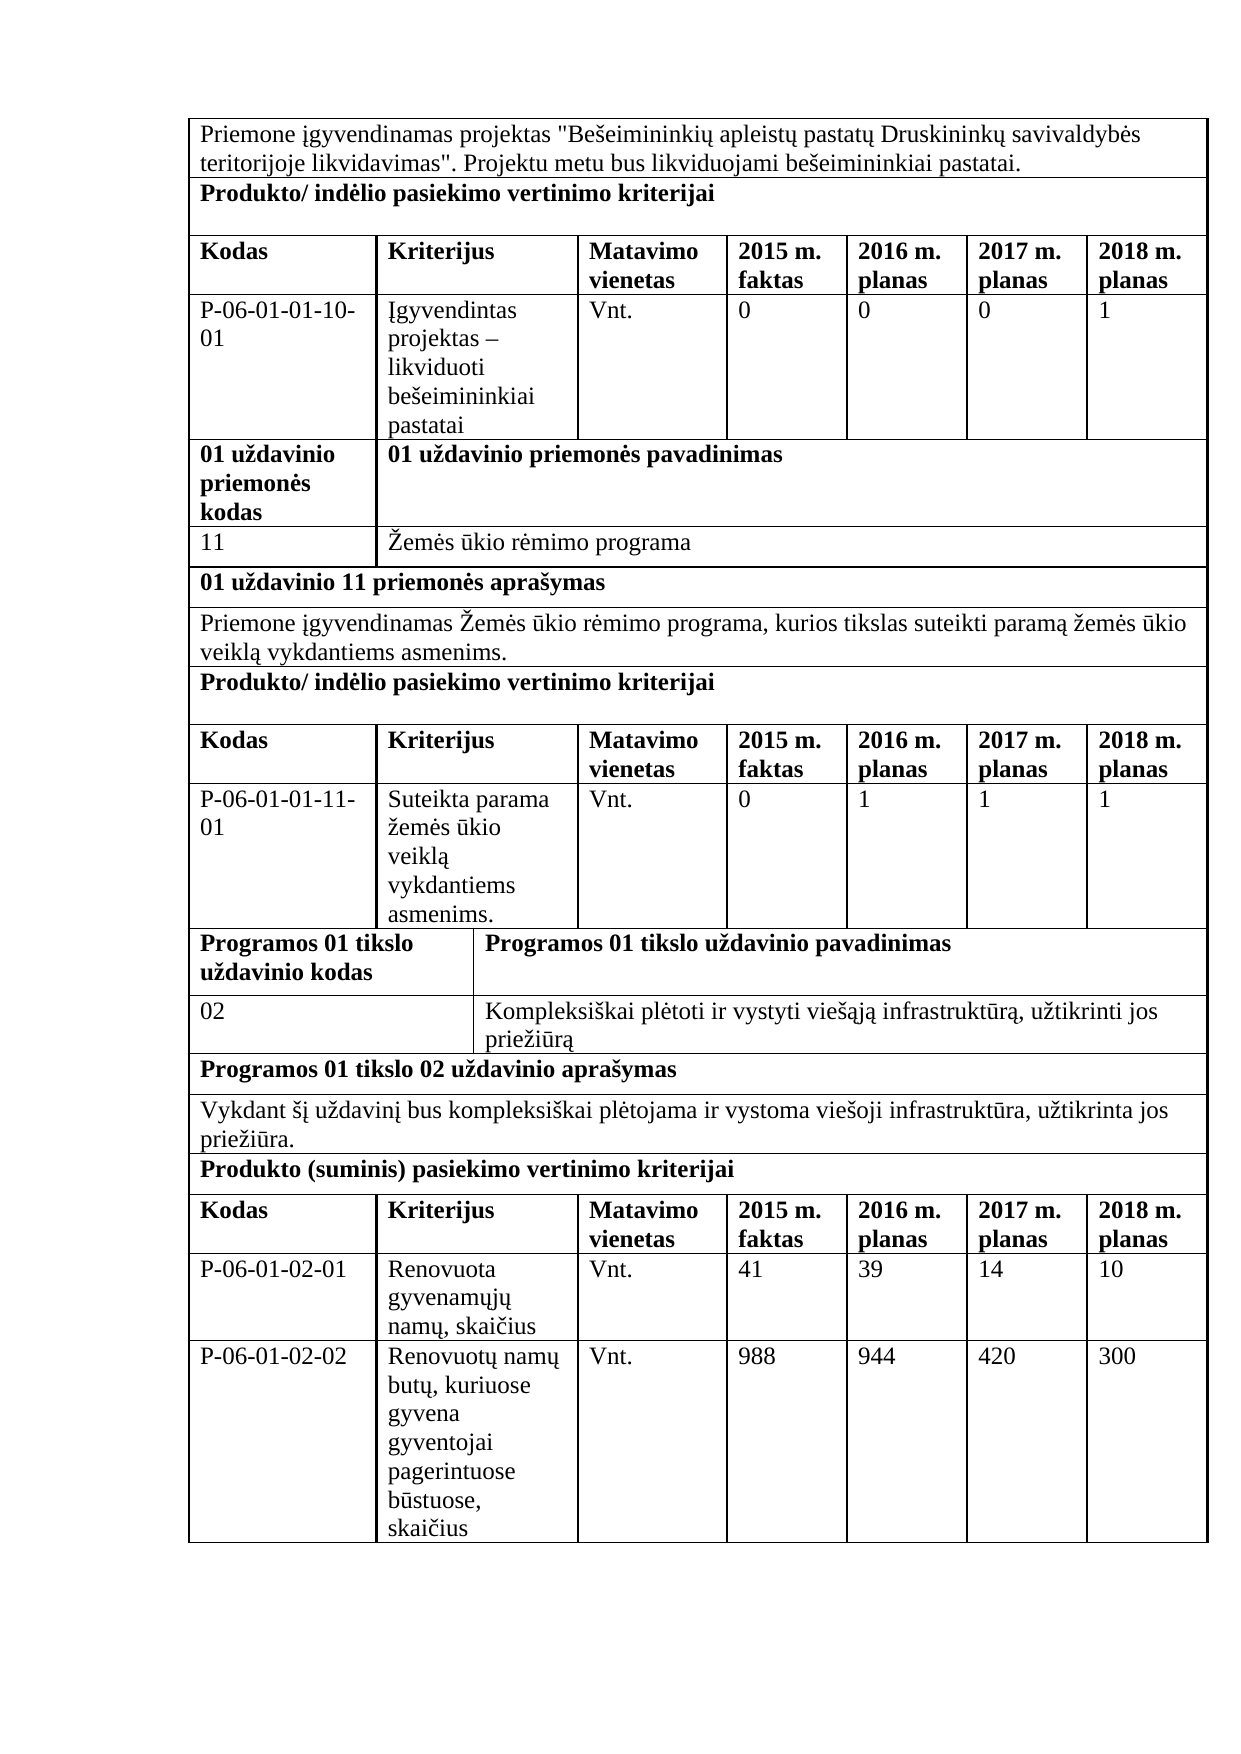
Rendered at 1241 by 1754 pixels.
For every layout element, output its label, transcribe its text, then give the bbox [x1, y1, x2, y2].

table_cell Matavimo vienetas [579, 725, 726, 783]
table_cell 2018 m. planas [1088, 1195, 1206, 1253]
table_cell Renovuota gyvenamųjų namų, skaičius [378, 1254, 577, 1340]
table_cell Kriterijus [378, 725, 577, 783]
table_cell P-06-01-02-02 [190, 1341, 375, 1542]
table_cell Įgyvendintas projektas – likviduoti bešeimininkiai pastatai [378, 295, 577, 438]
table_cell 0 [728, 784, 846, 927]
table_cell 2017 m. planas [968, 725, 1086, 783]
table_cell 14 [968, 1254, 1086, 1340]
table_cell Vnt. [579, 784, 726, 927]
table_cell P-06-01-01-11-01 [190, 784, 375, 927]
table_cell Renovuotų namų butų, kuriuose gyvena gyventojai pagerintuose būstuose, skaičius [378, 1341, 577, 1542]
table_cell 2018 m. planas [1088, 725, 1206, 783]
table_cell 944 [848, 1341, 966, 1542]
table_cell Produkto/ indėlio pasiekimo vertinimo kriterijai [190, 178, 1206, 235]
table_cell P-06-01-01-10-01 [190, 295, 375, 438]
table_cell 2017 m. planas [968, 1195, 1086, 1253]
table_cell 1 [968, 784, 1086, 927]
table_cell Programos 01 tikslo 02 uždavinio aprašymas [190, 1054, 1206, 1094]
table_cell Kodas [190, 725, 375, 783]
table_cell 2015 m. faktas [728, 1195, 846, 1253]
table_cell 0 [848, 295, 966, 438]
table_cell Vnt. [579, 1341, 726, 1542]
table_cell Vykdant šį uždavinį bus kompleksiškai plėtojama ir vystoma viešoji infrastruktūra, užtikrinta jos priežiūra. [190, 1095, 1206, 1153]
table_cell Priemone įgyvendinamas Žemės ūkio rėmimo programa, kurios tikslas suteikti paramą žemės ūkio veiklą vykdantiems asmenims. [190, 608, 1206, 666]
table_cell 2017 m. planas [968, 236, 1086, 294]
table_cell Kodas [190, 1195, 375, 1253]
table_cell Produkto/ indėlio pasiekimo vertinimo kriterijai [190, 667, 1206, 724]
table_cell Žemės ūkio rėmimo programa [378, 527, 1206, 566]
table_cell 01 uždavinio 11 priemonės aprašymas [190, 568, 1206, 607]
table_cell 300 [1088, 1341, 1206, 1542]
table_cell 11 [190, 527, 375, 566]
table_cell Programos 01 tikslo uždavinio kodas [190, 929, 473, 995]
table_cell 420 [968, 1341, 1086, 1542]
table_cell 2015 m. faktas [728, 725, 846, 783]
table_cell P-06-01-02-01 [190, 1254, 375, 1340]
table_cell 2016 m. planas [848, 236, 966, 294]
table_cell Produkto (suminis) pasiekimo vertinimo kriterijai [190, 1154, 1206, 1194]
table_cell Kriterijus [378, 1195, 577, 1253]
table_cell 39 [848, 1254, 966, 1340]
table_cell 10 [1088, 1254, 1206, 1340]
table_cell Matavimo vienetas [579, 236, 726, 294]
table_cell Kodas [190, 236, 375, 294]
table_cell Kompleksiškai plėtoti ir vystyti viešąją infrastruktūrą, užtikrinti jos priežiūrą [474, 996, 1206, 1053]
table_cell 01 uždavinio priemonės pavadinimas [378, 440, 1206, 526]
table_cell 2015 m. faktas [728, 236, 846, 294]
table_cell 1 [1088, 784, 1206, 927]
table_cell 988 [728, 1341, 846, 1542]
table_cell Suteikta parama žemės ūkio veiklą vykdantiems asmenims. [378, 784, 577, 927]
table_cell 1 [848, 784, 966, 927]
table_cell 41 [728, 1254, 846, 1340]
table_cell 0 [728, 295, 846, 438]
table_cell 2016 m. planas [848, 725, 966, 783]
table_cell 02 [190, 996, 473, 1053]
table_cell 0 [968, 295, 1086, 438]
table_cell 1 [1088, 295, 1206, 438]
table_cell Programos 01 tikslo uždavinio pavadinimas [474, 929, 1206, 995]
table_cell 01 uždavinio priemonės kodas [190, 440, 375, 526]
table_cell 2016 m. planas [848, 1195, 966, 1253]
table_cell Vnt. [579, 1254, 726, 1340]
table_cell Matavimo vienetas [579, 1195, 726, 1253]
table_cell 2018 m. planas [1088, 236, 1206, 294]
table_cell Priemone įgyvendinamas projektas "Bešeimininkių apleistų pastatų Druskininkų savivaldybės teritorijoje likvidavimas". Projektu metu bus likviduojami bešeimininkiai pastatai. [190, 119, 1206, 177]
table_cell Vnt. [579, 295, 726, 438]
table_cell Kriterijus [378, 236, 577, 294]
